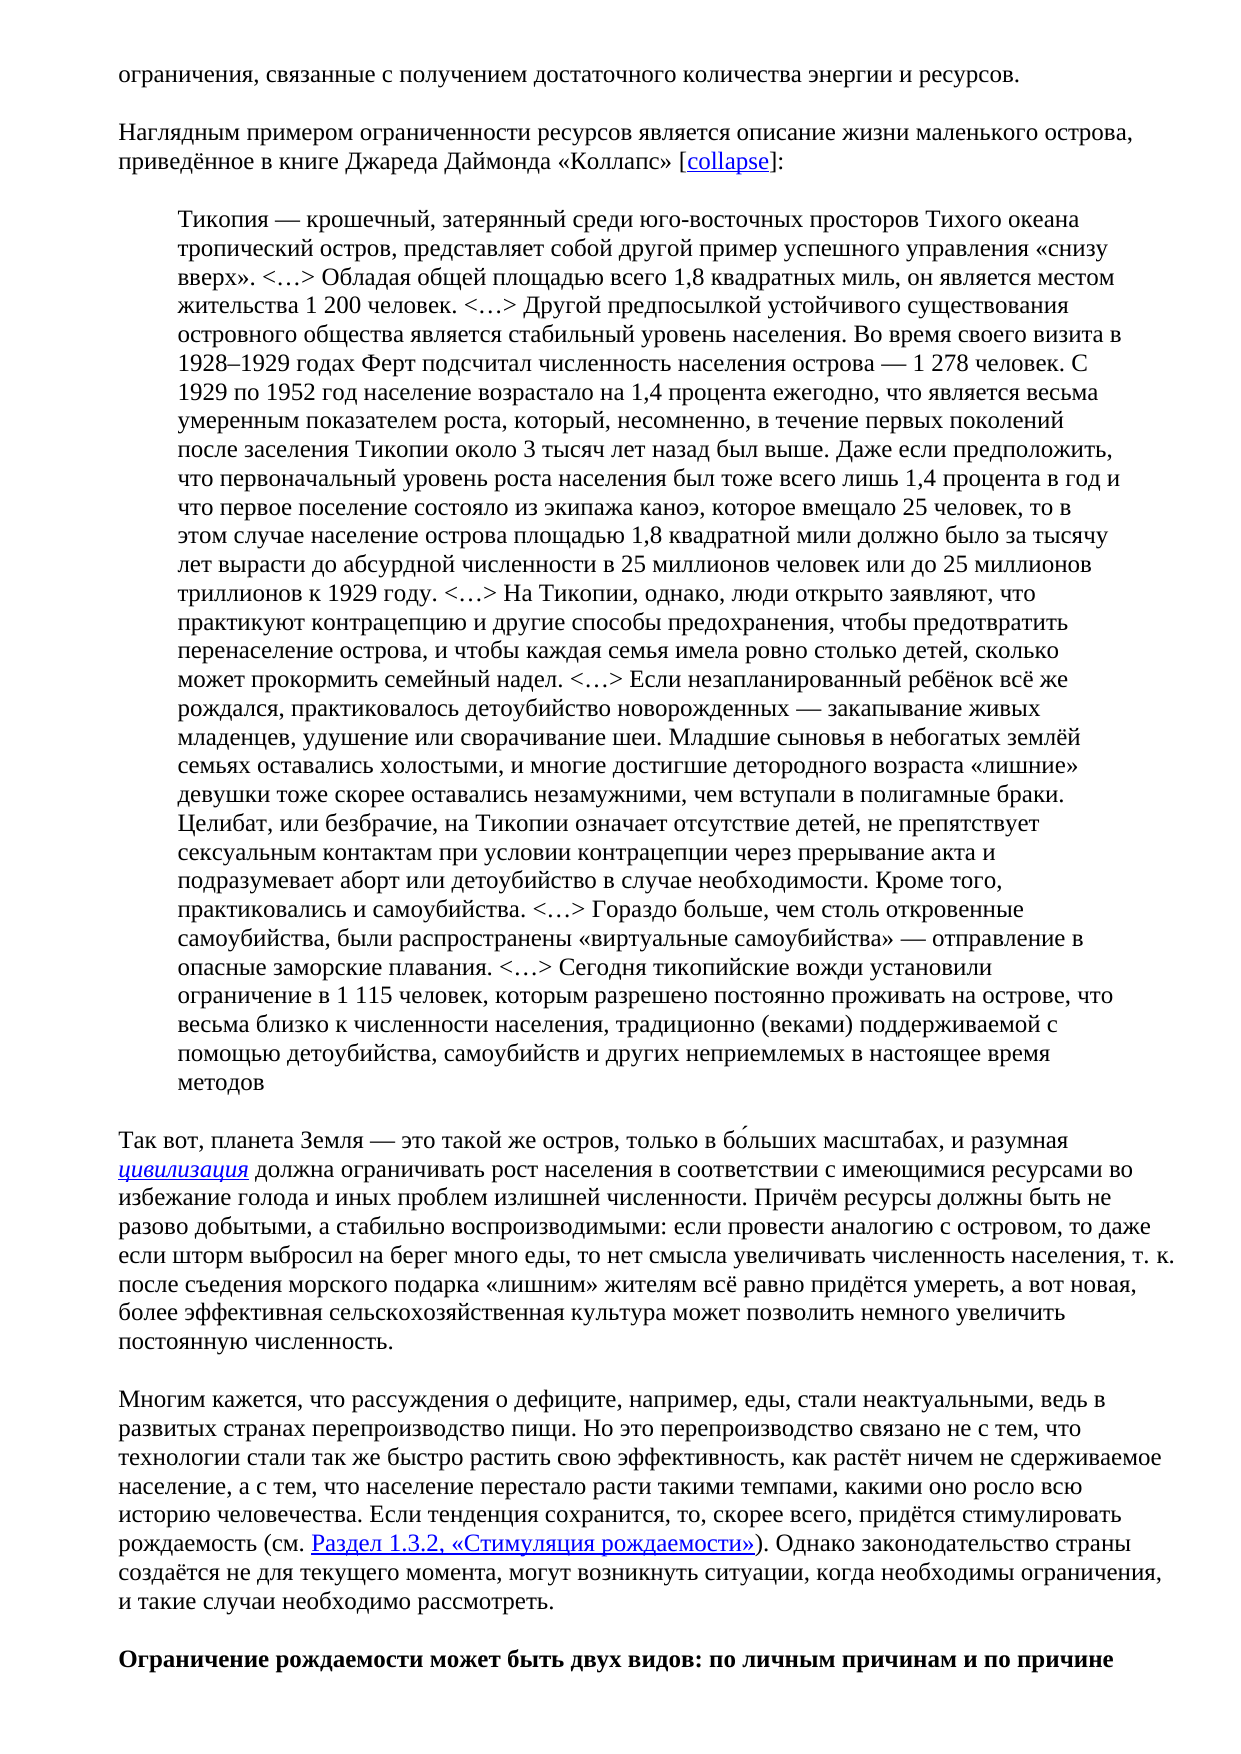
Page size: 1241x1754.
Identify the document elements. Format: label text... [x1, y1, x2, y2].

text Тикопия — крошечный, затерянный среди юго-восточных просторов Тихого океана тропический остров, представляет собой другой пример успешного управления «снизу вверх». <…> Обладая общей площадью всего 1,8 квадратных миль, он является местом жительства 1 200 человек. <…> Другой предпосылкой устойчивого существования островного общества является стабильный уровень населения. Во время своего визита в 1928–1929 годах Ферт подсчитал численность населения острова — 1 278 человек. С 1929 по 1952 год население возрастало на 1,4 процента ежегодно, что является весьма умеренным показателем роста, который, несомненно, в течение первых поколений после заселения Тикопии около 3 тысяч лет назад был выше. Даже если предположить, что первоначальный уровень роста населения был тоже всего лишь 1,4 процента в год и что первое поселение состояло из экипажа каноэ, которое вмещало 25 человек, то в этом случае население острова площадью 1,8 квадратной мили должно было за тысячу лет вырасти до абсурдной численности в 25 миллионов человек или до 25 миллионов триллионов к 1929 году. <…> На Тикопии, однако, люди открыто заявляют, что практикуют контрацепцию и другие способы предохранения, чтобы предотвратить перенаселение острова, и чтобы каждая семья имела ровно столько детей, сколько может прокормить семейный надел. <…> Если незапланированный ребёнок всё же рождался, практиковалось детоубийство новорожденных — закапывание живых младенцев, удушение или сворачивание шеи. Младшие сыновья в небогатых землёй семьях оставались холостыми, и многие достигшие детородного возраста «лишние» девушки тоже скорее оставались незамужними, чем вступали в полигамные браки. Целибат, или безбрачие, на Тикопии означает отсутствие детей, не препятствует сексуальным контактам при условии контрацепции через прерывание акта и подразумевает аборт или детоубийство в случае необходимости. Кроме того, практиковались и самоубийства. <…> Гораздо больше, чем столь откровенные самоубийства, были распространены «виртуальные самоубийства» — отправление в опасные заморские плавания. <…> Сегодня тикопийские вожди установили ограничение в 1 115 человек, которым разрешено постоянно проживать на острове, что весьма близко к численности населения, традиционно (веками) поддерживаемой с помощью детоубийства, самоубийств и других неприемлемых в настоящее время методов [177, 204, 1122, 1096]
text Многим кажется, что рассуждения о дефиците, например, еды, стали неактуальными, ведь в развитых странах перепроизводство пищи. Но это перепроизводство связано не с тем, что технологии стали так же быстро растить свою эффективность, как растёт ничем не сдерживаемое население, а с тем, что население перестало расти такими темпами, какими оно росло всю историю человечества. Если тенденция сохранится, то, скорее всего, придётся стимулировать рождаемость (см. Раздел 1.3.2, «Стимуляция рождаемости»). Однако законодательство страны создаётся не для текущего момента, могут возникнуть ситуации, когда необходимы ограничения, и такие случаи необходимо рассмотреть. [118, 1384, 1181, 1614]
text Наглядным примером ограниченности ресурсов является описание жизни маленького острова, приведённое в книге Джареда Даймонда «Коллапс» [collapse]: [118, 117, 1181, 175]
text Так вот, планета Земля — это такой же остров, только в бо́льших масштабах, и разумная цивилизация должна ограничивать рост населения в соответствии с имеющимися ресурсами во избежание голода и иных проблем излишней численности. Причём ресурсы должны быть не разово добытыми, а стабильно воспроизводимыми: если провести аналогию с островом, то даже если шторм выбросил на берег много еды, то нет смысла увеличивать численность населения, т. к. после съедения морского подарка «лишним» жителям всё равно придётся умереть, а вот новая, более эффективная сельскохозяйственная культура может позволить немного увеличить постоянную численность. [118, 1125, 1181, 1355]
text Ограничение рождаемости может быть двух видов: по личным причинам и по причине [118, 1644, 1181, 1673]
text ограничения, связанные с получением достаточного количества энергии и ресурсов. [118, 59, 1181, 88]
